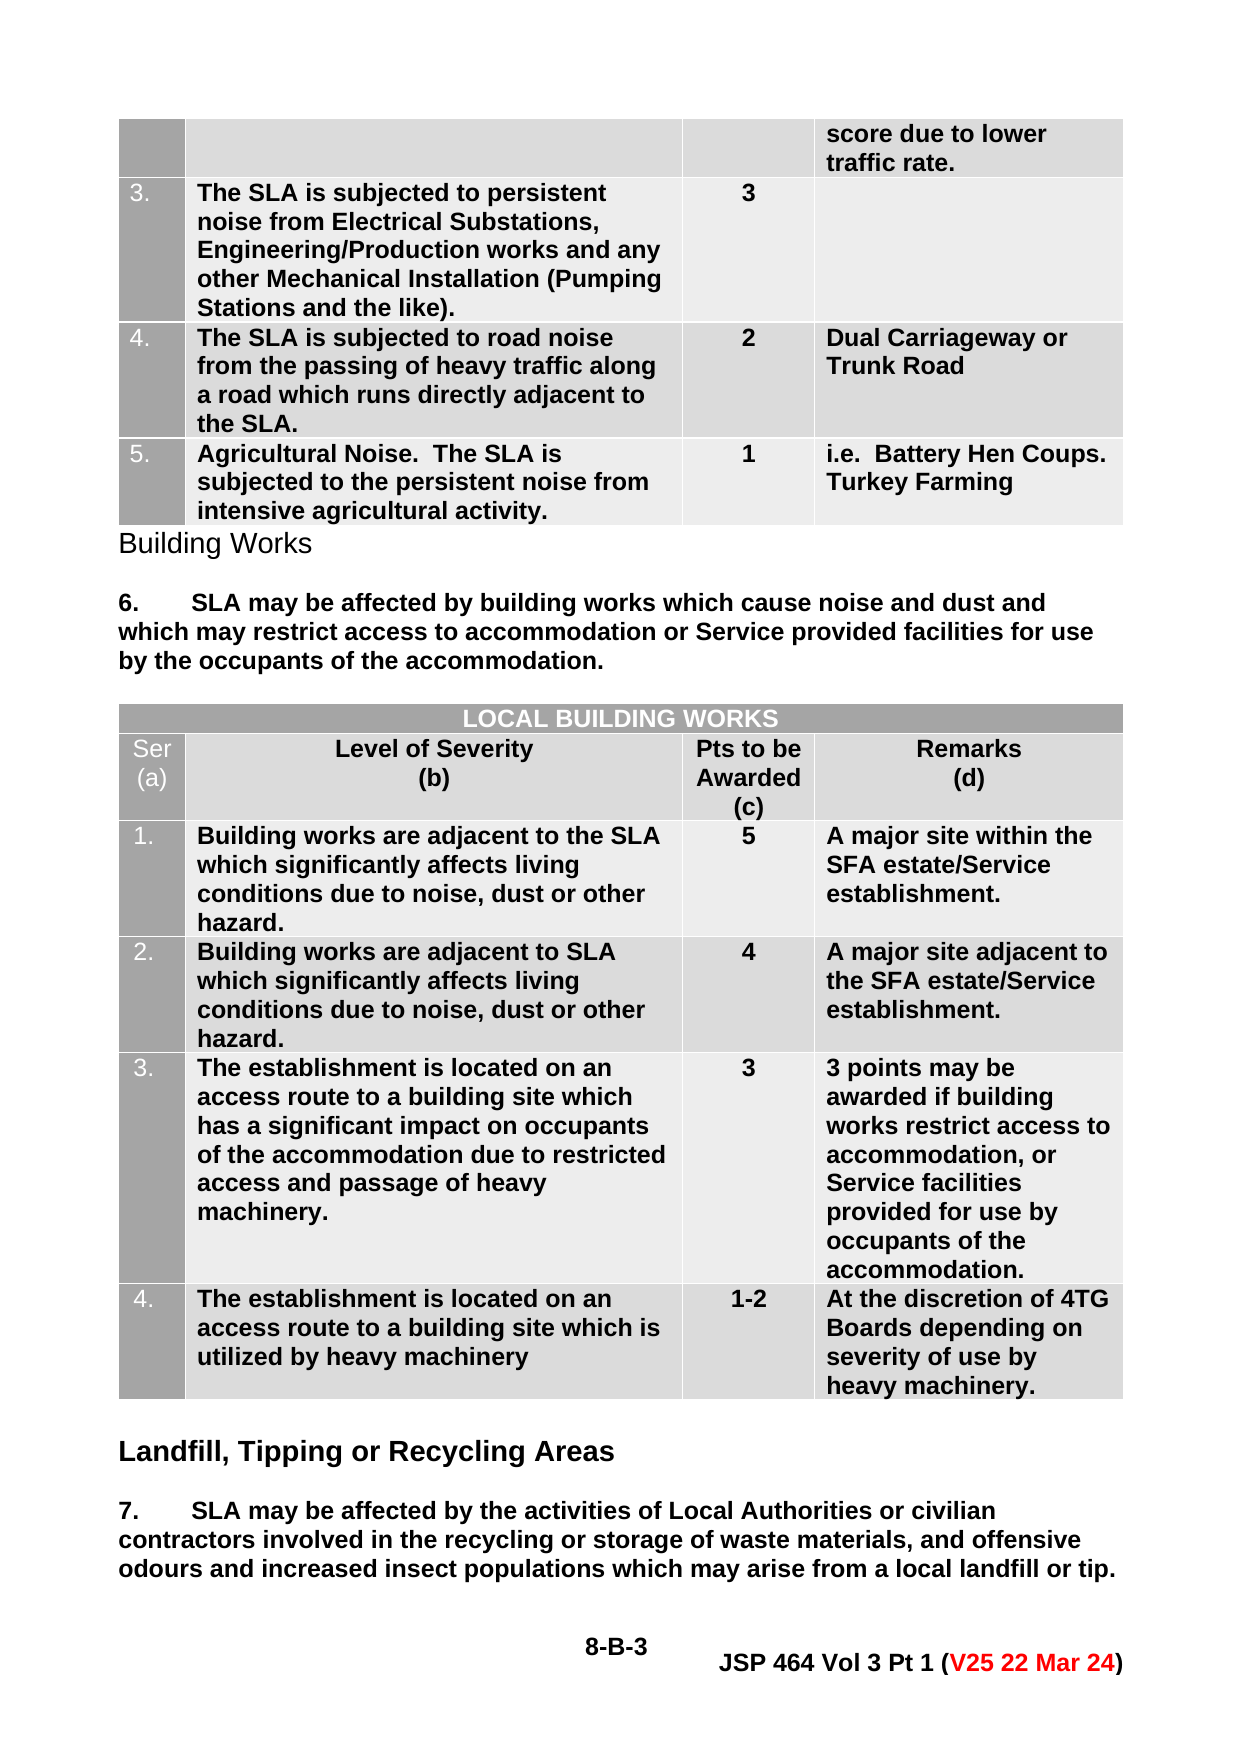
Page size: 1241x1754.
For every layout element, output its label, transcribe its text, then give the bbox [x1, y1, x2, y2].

table_cell Agricultural Noise. The SLA is subjected to the persistent noise from intensive agricultural activity. [186, 439, 682, 525]
table_cell score due to lower traffic rate. [815, 119, 1123, 177]
table_cell At the discretion of 4TG Boards depending on severity of use by heavy machinery. [815, 1284, 1123, 1399]
table_cell The SLA is subjected to road noise from the passing of heavy traffic along a road which runs directly adjacent to the SLA. [186, 323, 682, 437]
text 7. SLA may be affected by the activities of Local Authorities or civilian contractors involved in the recycling or storage of waste materials, and offensive odours and increased insect populations which may arise from a local landfill or tip. [118, 1496, 1122, 1582]
table_cell [119, 119, 185, 177]
table_cell [186, 119, 682, 177]
table_cell [119, 323, 185, 437]
table_cell [119, 1284, 185, 1399]
text Landfill, Tipping or Recycling Areas [118, 1400, 1122, 1467]
table_cell The establishment is located on an access route to a building site which has a significant impact on occupants of the accommodation due to restricted access and passage of heavy machinery. [186, 1053, 682, 1283]
table_cell [815, 178, 1123, 321]
table_cell Dual Carriageway or Trunk Road [815, 323, 1123, 437]
table_cell Pts to be Awarded (c) [683, 734, 814, 820]
table_cell A major site adjacent to the SFA estate/Service establishment. [815, 937, 1123, 1052]
table_cell 1-2 [683, 1284, 814, 1399]
subtitle Building Works [118, 526, 1122, 559]
table_cell A major site within the SFA estate/Service establishment. [815, 821, 1123, 936]
table_cell 3 [683, 1053, 814, 1283]
table_cell 3 [683, 178, 814, 321]
table_cell [683, 119, 814, 177]
table_cell i.e. Battery Hen Coups. Turkey Farming [815, 439, 1123, 525]
table_cell 4 [683, 937, 814, 1052]
table_cell Level of Severity (b) [186, 734, 682, 820]
table_cell Ser (a) [119, 734, 185, 820]
table_cell 1 [683, 439, 814, 525]
table_cell [119, 178, 185, 321]
table_cell Building works are adjacent to the SLA which significantly affects living conditions due to noise, dust or other hazard. [186, 821, 682, 936]
table_cell 5 [683, 821, 814, 936]
table_cell The SLA is subjected to persistent noise from Electrical Substations, Engineering/Production works and any other Mechanical Installation (Pumping Stations and the like). [186, 178, 682, 321]
table_cell 2 [683, 323, 814, 437]
table_cell Building works are adjacent to SLA which significantly affects living conditions due to noise, dust or other hazard. [186, 937, 682, 1052]
table_header LOCAL BUILDING WORKS [119, 704, 1123, 733]
table_cell 3 points may be awarded if building works restrict access to accommodation, or Service facilities provided for use by occupants of the accommodation. [815, 1053, 1123, 1283]
table_cell [119, 439, 185, 525]
table_cell Remarks (d) [815, 734, 1123, 820]
table_cell [119, 1053, 185, 1283]
text 6. SLA may be affected by building works which cause noise and dust and which may restrict access to accommodation or Service provided facilities for use by the occupants of the accommodation. [118, 588, 1122, 674]
table_cell [119, 821, 185, 936]
table_cell [119, 937, 185, 1052]
table_cell The establishment is located on an access route to a building site which is utilized by heavy machinery [186, 1284, 682, 1399]
